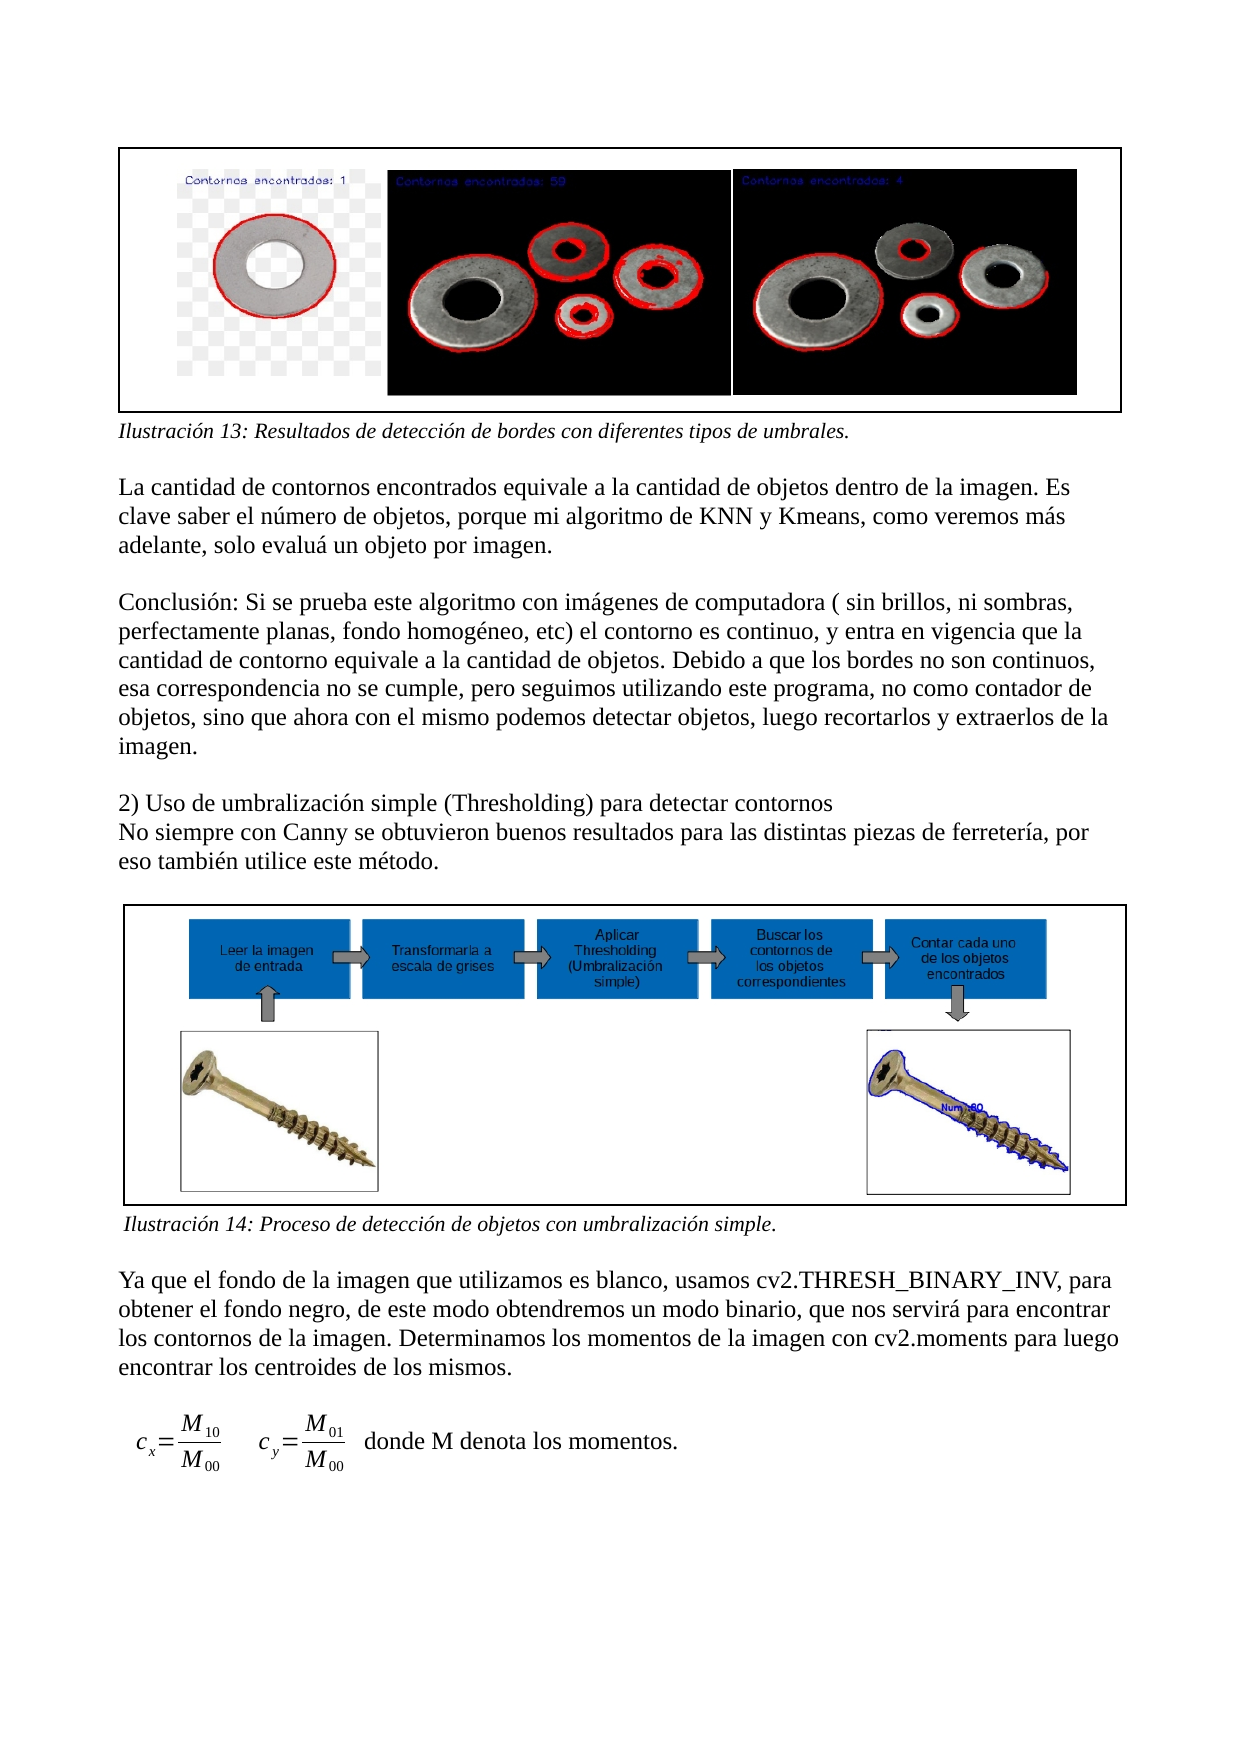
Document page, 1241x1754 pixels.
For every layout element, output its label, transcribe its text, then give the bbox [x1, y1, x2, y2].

text [125, 906, 1125, 1204]
text La cantidad de contornos encontrados equivale a la cantidad de objetos dentro de la imagen. Es clave saber el número de objetos, porque mi algoritmo de KNN y Kmeans, como veremos más adelante, solo evaluá un objeto por imagen. [118, 472, 1122, 558]
text Ilustración 14: Proceso de detección de objetos con umbralización simple. [123, 1206, 1127, 1237]
text Ilustración 13: Resultados de detección de bordes con diferentes tipos de umbrales. [118, 413, 1122, 443]
text donde M denota los momentos. [118, 1409, 1122, 1476]
picture [123, 152, 1118, 408]
text No siempre con Canny se obtuvieron buenos resultados para las distintas piezas de ferretería, por eso también utilice este método. [118, 817, 1122, 875]
text 2) Uso de umbralización simple (Thresholding) para detectar contornos [118, 788, 1122, 817]
text [120, 149, 1120, 411]
text Ya que el fondo de la imagen que utilizamos es blanco, usamos cv2.THRESH_BINARY_INV, para obtener el fondo negro, de este modo obtendremos un modo binario, que nos servirá para encontrar los contornos de la imagen. Determinamos los momentos de la imagen con cv2.moments para luego encontrar los centroides de los mismos. [118, 1265, 1122, 1380]
picture [128, 908, 1123, 1202]
text Conclusión: Si se prueba este algoritmo con imágenes de computadora ( sin brillos, ni sombras, perfectamente planas, fondo homogéneo, etc) el contorno es continuo, y entra en vigencia que la cantidad de contorno equivale a la cantidad de objetos. Debido a que los bordes no son continuos, esa correspondencia no se cumple, pero seguimos utilizando este programa, no como contador de objetos, sino que ahora con el mismo podemos detectar objetos, luego recortarlos y extraerlos de la imagen. [118, 587, 1122, 760]
